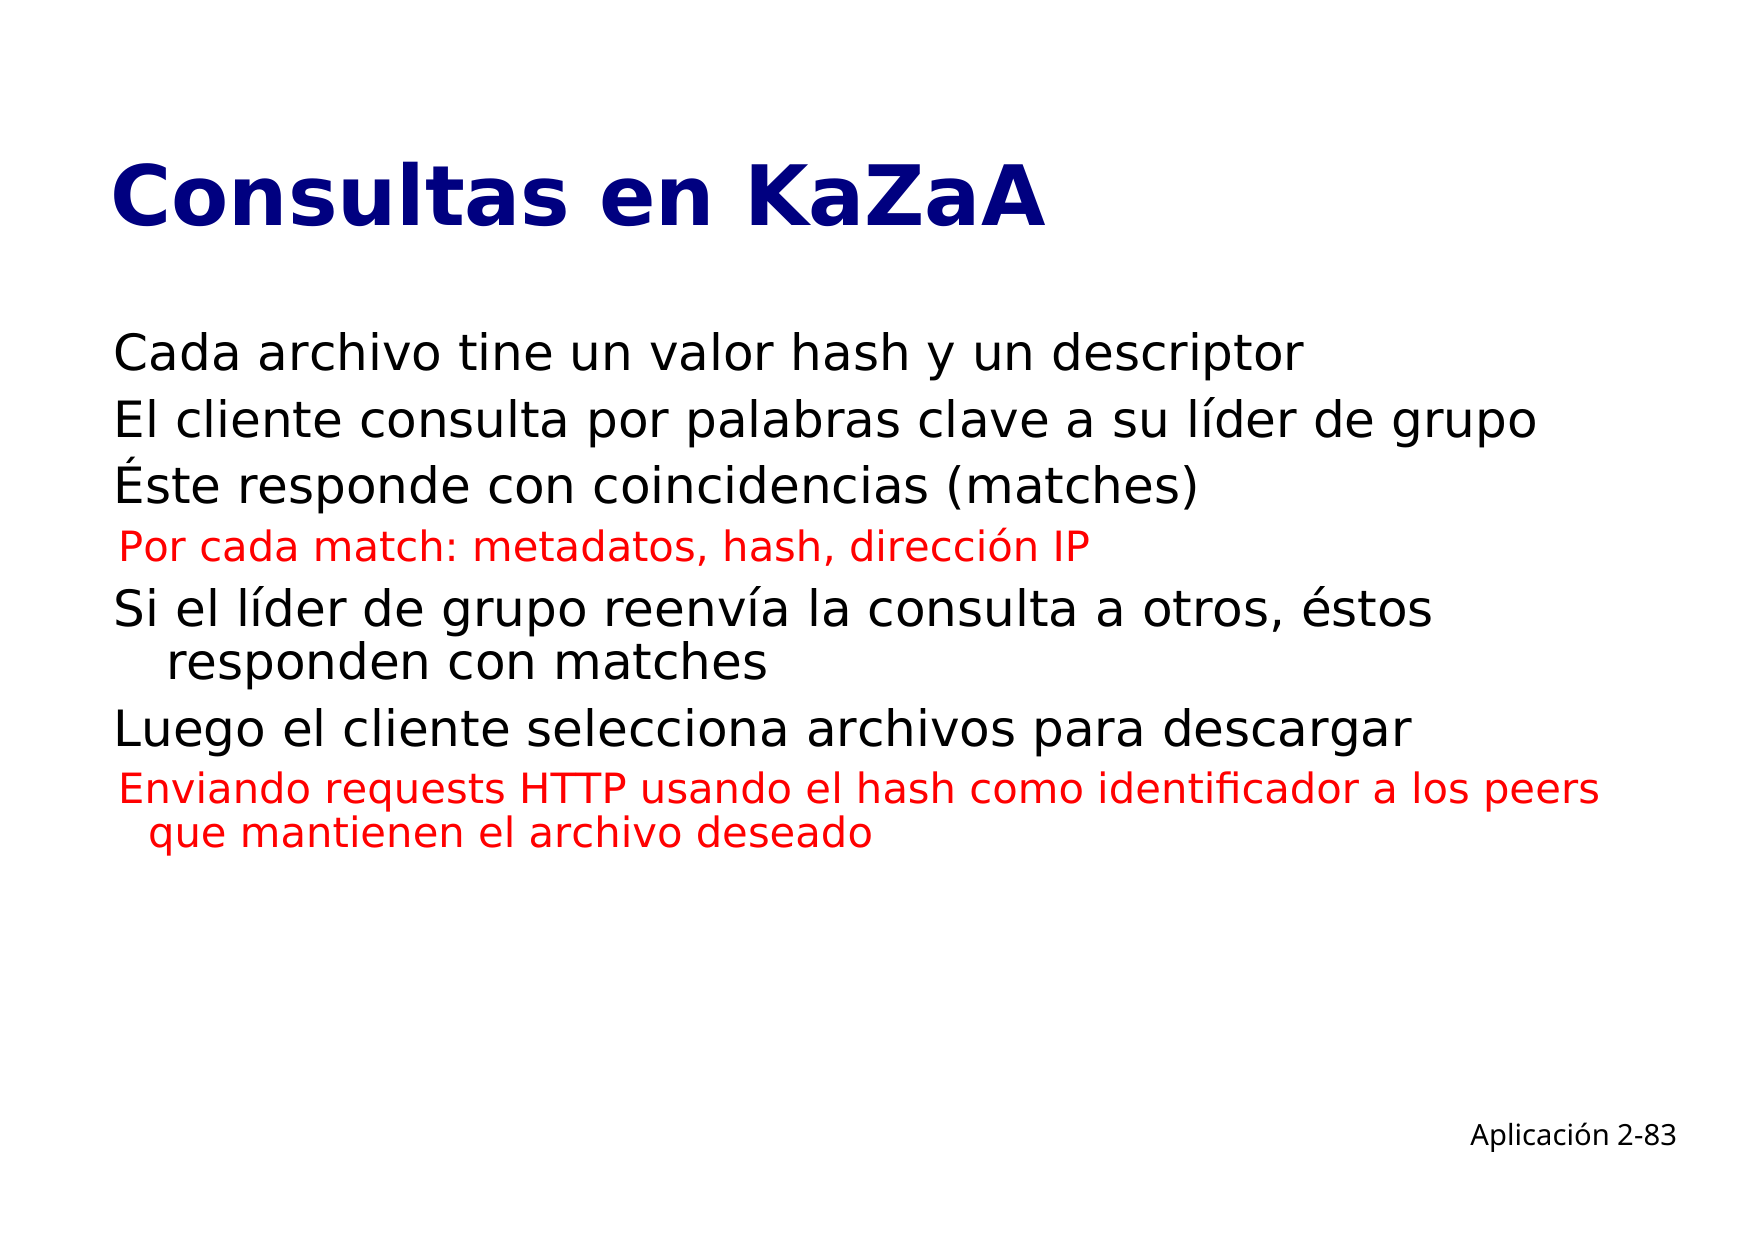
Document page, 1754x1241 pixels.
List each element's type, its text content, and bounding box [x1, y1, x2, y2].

title Consultas en KaZaA [95, 88, 1671, 305]
list Cada archivo tine un valor hash y un descriptor El cliente consulta por palabras clave a su líder de grupo Éste responde con coincidencias (matches) Por cada match: metadatos, hash, dirección IP Si el líder de grupo reenvía la consulta a otros, éstos responden con matches Luego el cliente selecciona archivos para descargar Enviando requests HTTP usando el hash como identificador a los peers que mantienen el archivo deseado [95, 320, 1671, 1125]
